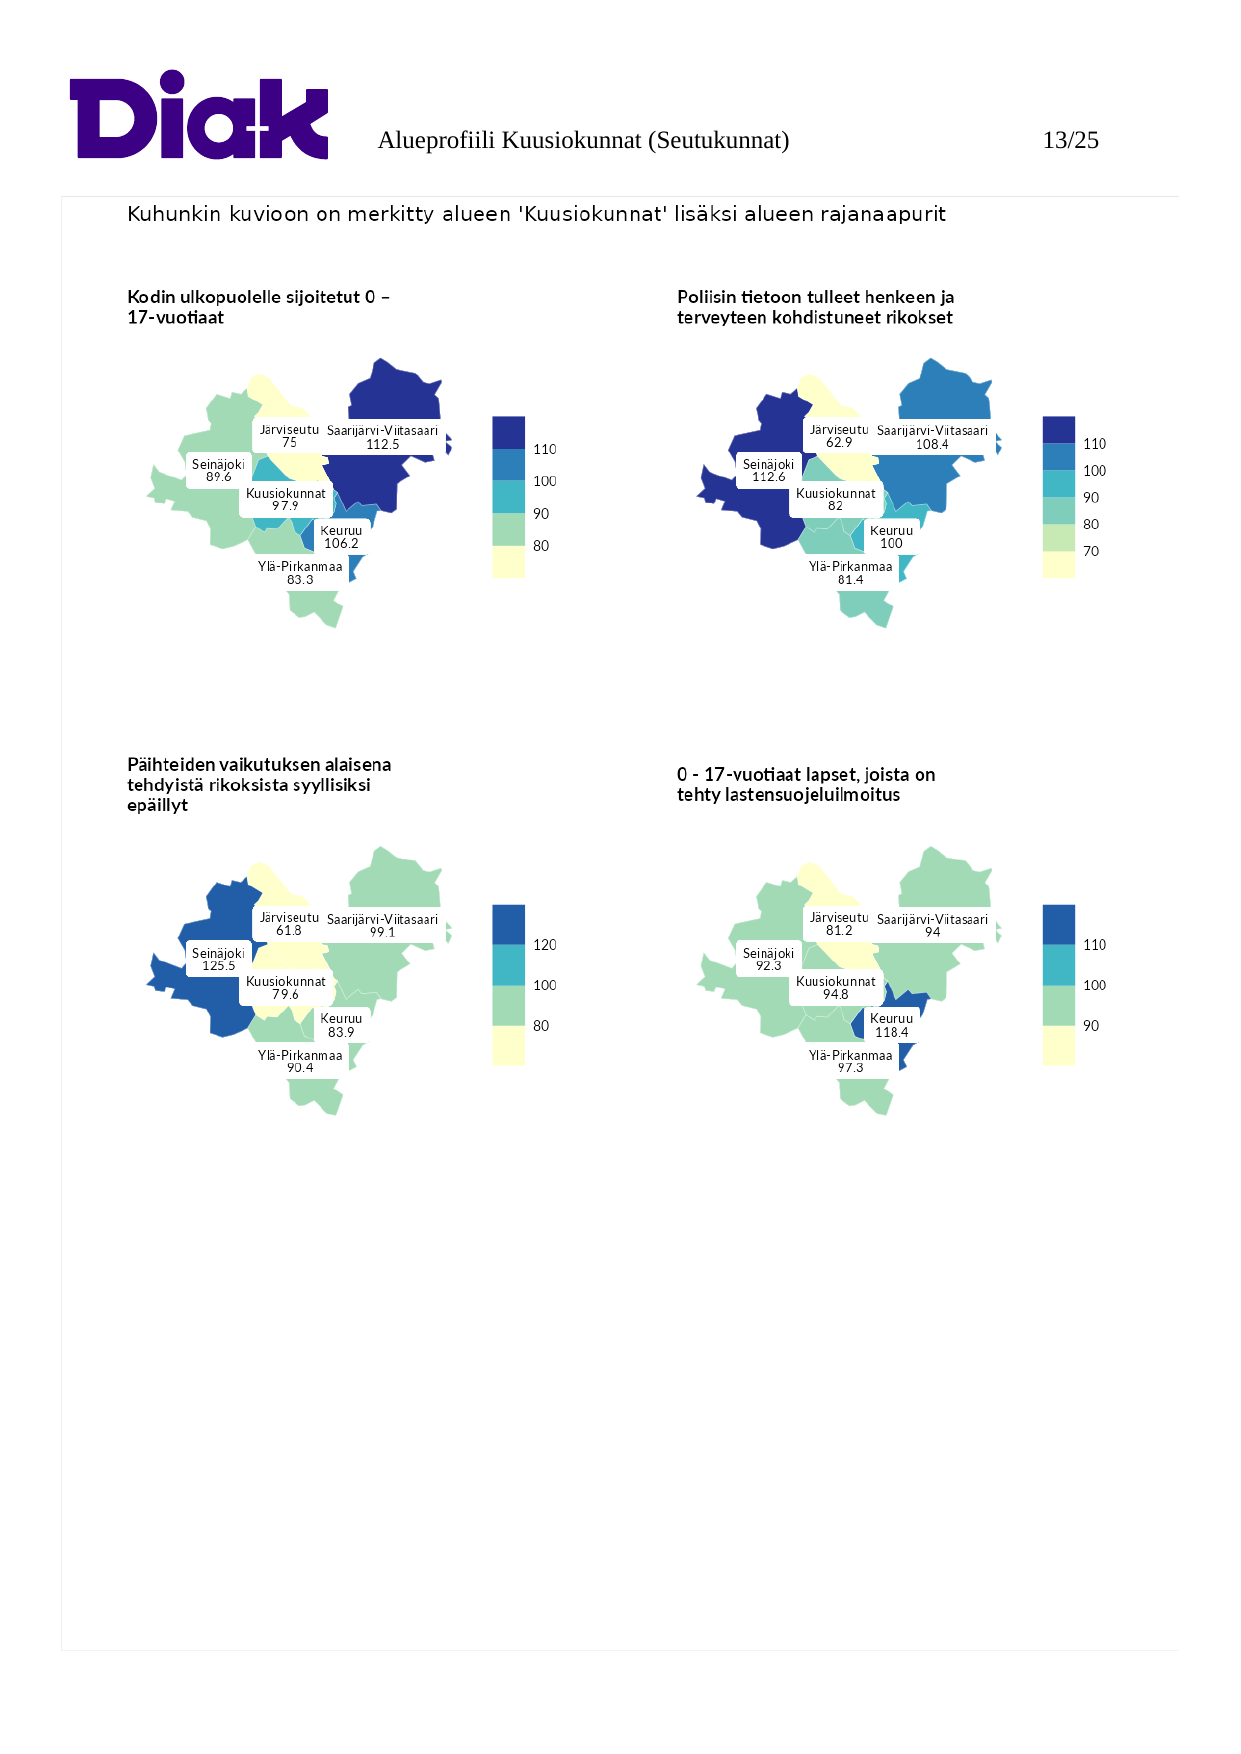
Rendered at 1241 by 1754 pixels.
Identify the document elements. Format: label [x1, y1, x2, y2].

picture [61, 196, 1179, 1651]
